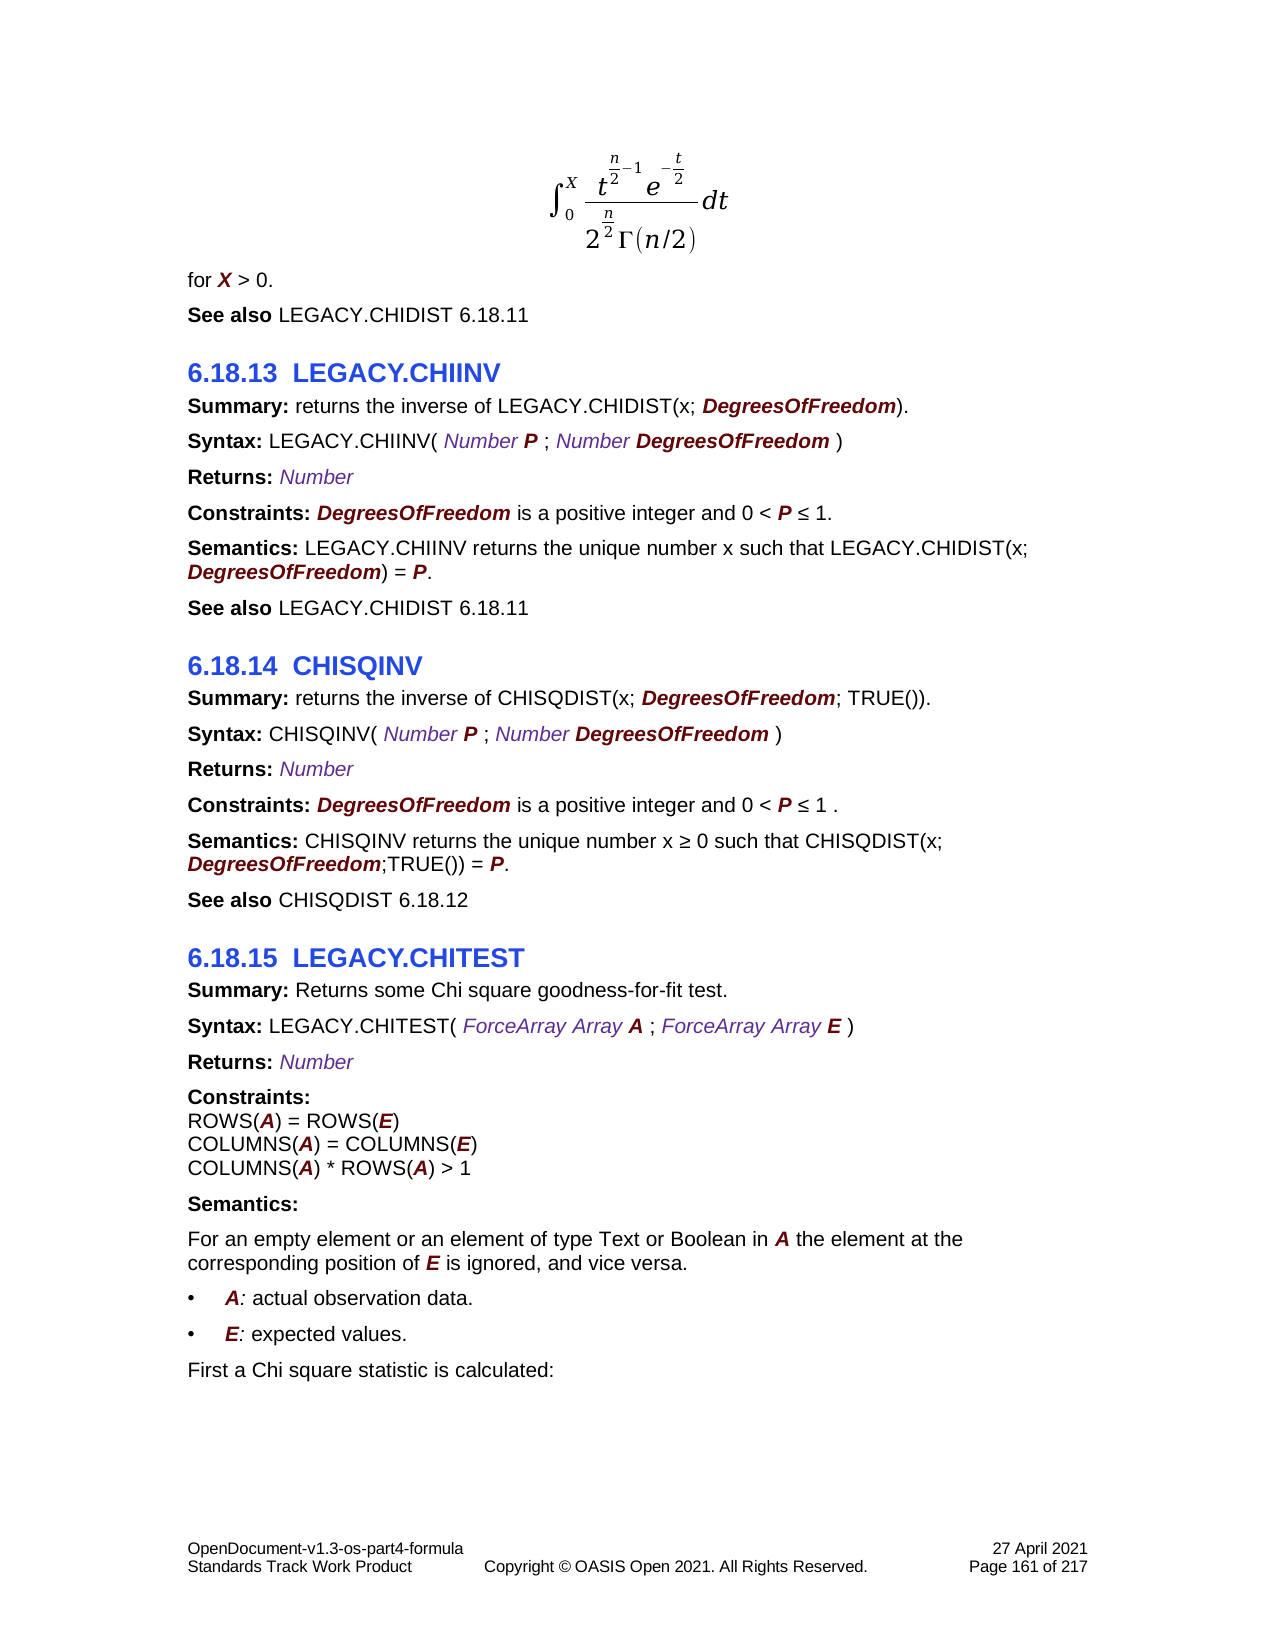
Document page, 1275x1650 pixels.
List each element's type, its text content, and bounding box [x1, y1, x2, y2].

text Constraints: ROWS(A) = ROWS(E) COLUMNS(A) = COLUMNS(E) COLUMNS(A) * ROWS(A) > 1 [187, 1086, 1088, 1180]
text Syntax: LEGACY.CHITEST( ForceArray Array A ; ForceArray Array E ) [187, 1014, 1088, 1038]
text for X > 0. [187, 268, 1088, 292]
text See also CHISQDIST 6.18.12 [187, 888, 1088, 912]
text Summary: Returns some Chi square goodness-for-fit test. [187, 979, 1088, 1002]
text Semantics: [187, 1192, 1088, 1216]
text Syntax: CHISQINV( Number P ; Number DegreesOfFreedom ) [187, 722, 1088, 746]
list A: actual observation data. [187, 1287, 1088, 1310]
text Returns: Number [187, 758, 1088, 781]
text Summary: returns the inverse of LEGACY.CHIDIST(x; DegreesOfFreedom). [187, 394, 1088, 418]
subtitle LEGACY.CHIINV [187, 358, 1088, 388]
text First a Chi square statistic is calculated: [187, 1358, 1088, 1382]
text Syntax: LEGACY.CHIINV( Number P ; Number DegreesOfFreedom ) [187, 430, 1088, 453]
text Returns: Number [187, 1050, 1088, 1074]
text Summary: returns the inverse of CHISQDIST(x; DegreesOfFreedom; TRUE()). [187, 687, 1088, 710]
text Returns: Number [187, 466, 1088, 489]
subtitle LEGACY.CHITEST [187, 943, 1088, 973]
text Constraints: DegreesOfFreedom is a positive integer and 0 < P ≤ 1 . [187, 793, 1088, 817]
subtitle CHISQINV [187, 651, 1088, 681]
text Semantics: LEGACY.CHIINV returns the unique number x such that LEGACY.CHIDIST(x; DegreesOfFreedom) = P. [187, 537, 1088, 584]
text For an empty element or an element of type Text or Boolean in A the element at the corresponding position of E is ignored, and vice versa. [187, 1228, 1088, 1275]
text See also LEGACY.CHIDIST 6.18.11 [187, 304, 1088, 327]
list E: expected values. [187, 1322, 1088, 1346]
text See also LEGACY.CHIDIST 6.18.11 [187, 596, 1088, 619]
text Semantics: CHISQINV returns the unique number x ≥ 0 such that CHISQDIST(x; DegreesOfFreedom;TRUE()) = P. [187, 829, 1088, 876]
text Constraints: DegreesOfFreedom is a positive integer and 0 < P ≤ 1. [187, 501, 1088, 525]
